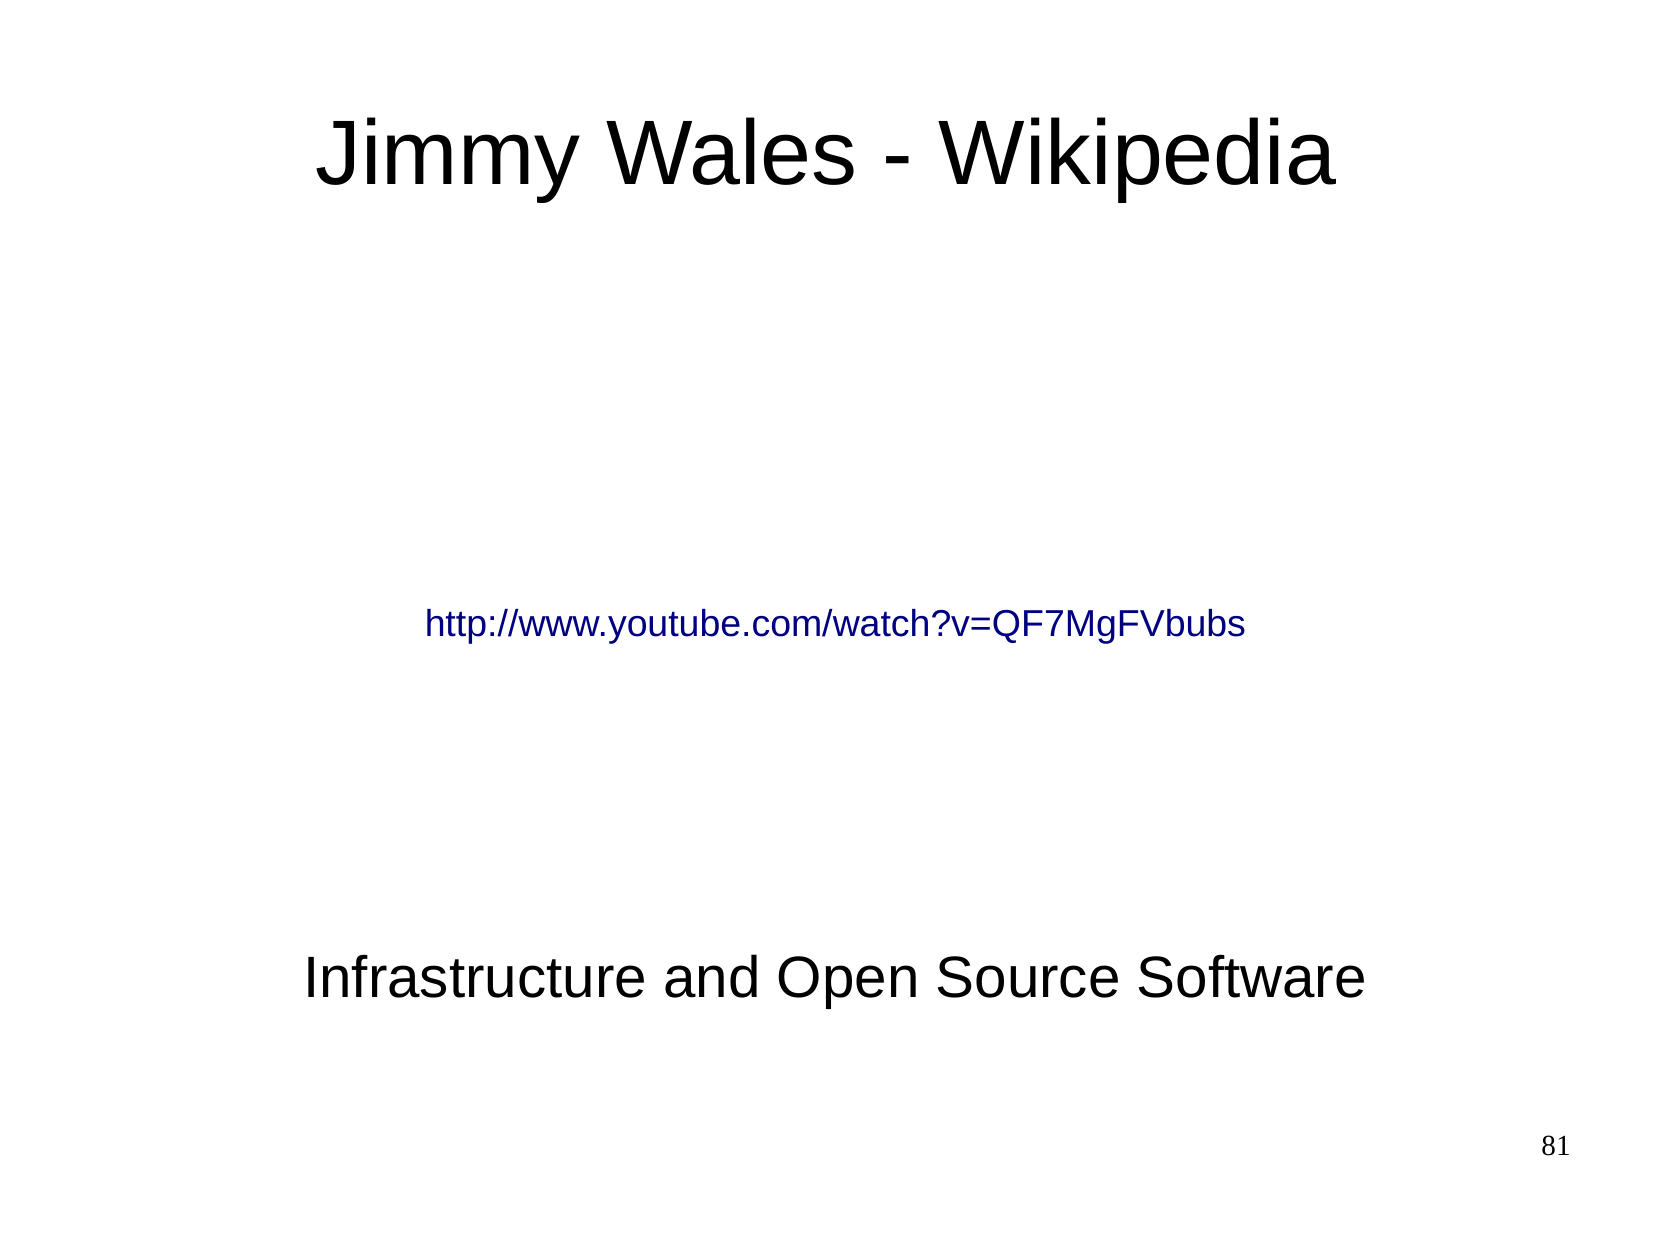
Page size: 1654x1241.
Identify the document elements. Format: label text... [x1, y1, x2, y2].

title Jimmy Wales - Wikipedia [82, 49, 1571, 257]
text_box Infrastructure and Open Source Software [112, 937, 1576, 1018]
text_box http://www.youtube.com/watch?v=QF7MgFVbubs [410, 594, 1313, 652]
